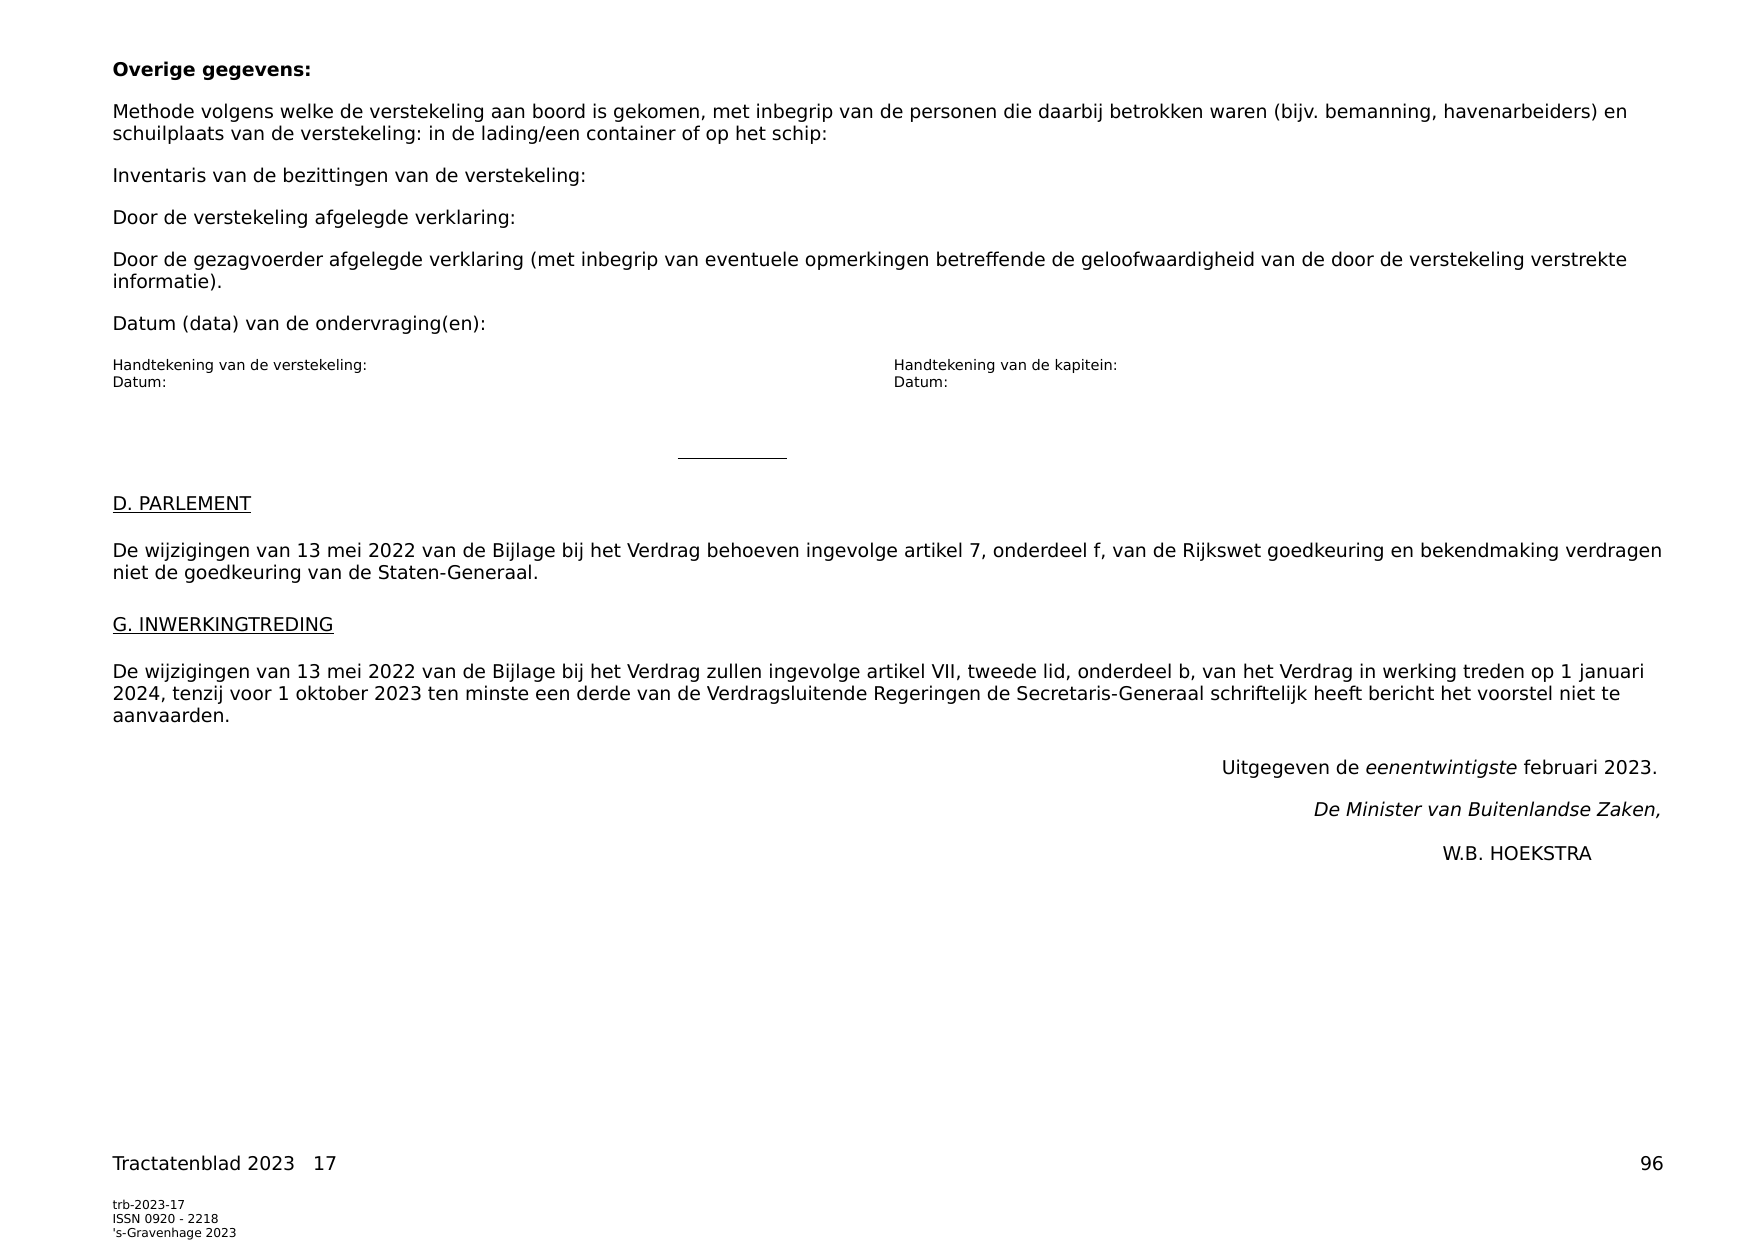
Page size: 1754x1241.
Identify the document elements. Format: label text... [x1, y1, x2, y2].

text Methode volgens welke de verstekeling aan boord is gekomen, met inbegrip van de personen die daarbij betrokken waren (bijv. bemanning, havenarbeiders) en schuilplaats van de verstekeling: in de lading/een container of op het schip: [112, 101, 1664, 145]
text Uitgegeven de eenentwintigste februari 2023. [112, 757, 1664, 778]
text ISSN 0920 - 2218 [112, 1212, 346, 1226]
text De wijzigingen van 13 mei 2022 van de Bijlage bij het Verdrag zullen ingevolge artikel VII, tweede lid, onderdeel b, van het Verdrag in werking treden op 1 januari 2024, tenzij voor 1 oktober 2023 ten minste een derde van de Verdragsluitende Regeringen de Secretaris-Generaal schriftelijk heeft bericht het voorstel niet te aanvaarden. [112, 661, 1664, 727]
text Door de verstekeling afgelegde verklaring: [112, 207, 1664, 229]
text trb-2023-17 [112, 1198, 346, 1212]
table_header Handtekening van de verstekeling: [112, 357, 888, 374]
table_cell Datum: [888, 374, 1664, 391]
table_header Handtekening van de kapitein: [888, 357, 1664, 374]
text De Minister van Buitenlandse Zaken, W.B. HOEKSTRA [112, 798, 1664, 864]
text Door de gezagvoerder afgelegde verklaring (met inbegrip van eventuele opmerkingen betreffende de geloofwaardigheid van de door de verstekeling verstrekte informatie). [112, 249, 1664, 293]
table_cell Datum: [112, 374, 888, 391]
text Inventaris van de bezittingen van de verstekeling: [112, 165, 1664, 187]
subtitle D. PARLEMENT [112, 493, 1664, 515]
subtitle G. INWERKINGTREDING [112, 614, 1664, 636]
text Overige gegevens: [112, 59, 1664, 81]
text Datum (data) van de ondervraging(en): [112, 313, 1664, 335]
text De wijzigingen van 13 mei 2022 van de Bijlage bij het Verdrag behoeven ingevolge artikel 7, onderdeel f, van de Rijkswet goedkeuring en bekendmaking verdragen niet de goedkeuring van de Staten-Generaal. [112, 540, 1664, 584]
text 's-Gravenhage 2023 [112, 1226, 346, 1240]
